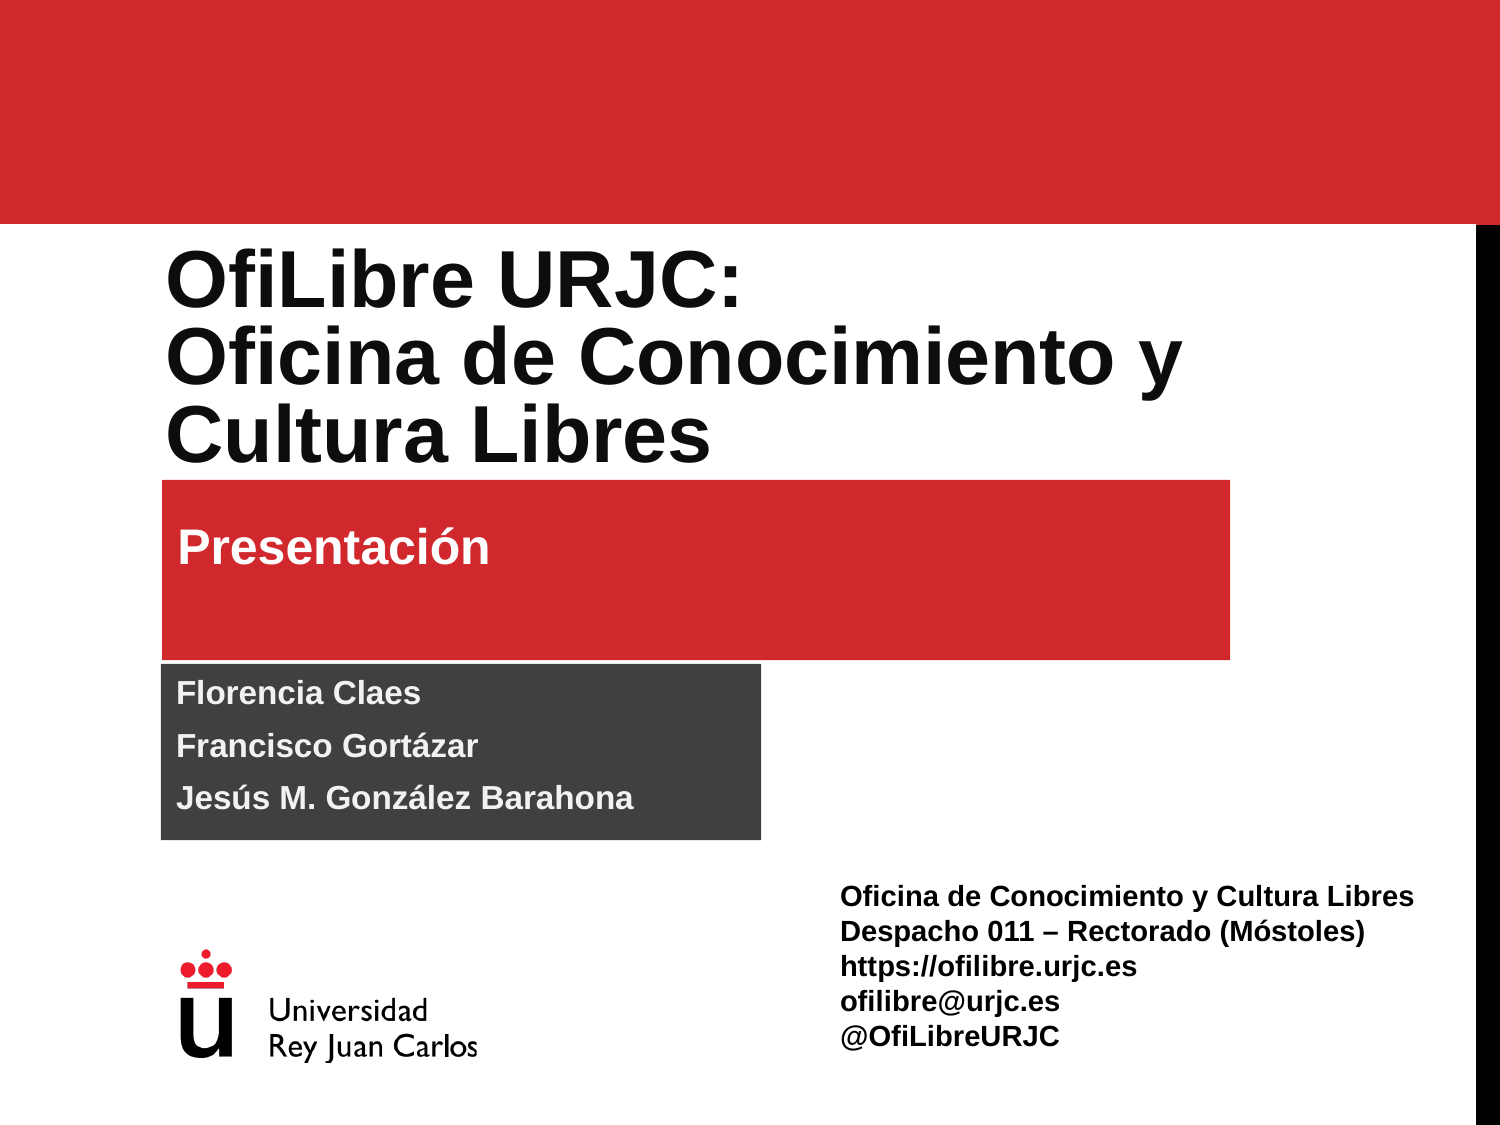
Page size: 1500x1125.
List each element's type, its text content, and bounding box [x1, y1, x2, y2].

picture [180, 949, 477, 1063]
text_box Florencia Claes Francisco Gortázar Jesús M. González Barahona [160, 663, 762, 841]
text_box Presentación [162, 479, 1231, 661]
text_box Oficina de Conocimiento y Cultura Libres Despacho 011 – Rectorado (Móstoles) https://ofilibre.urjc.es ofilibre@urjc.es @OfiLibreURJC [825, 870, 1446, 1065]
text_box OfiLibre URJC: Oficina de Conocimiento y Cultura Libres [150, 216, 1383, 487]
text_box [0, 0, 1500, 224]
